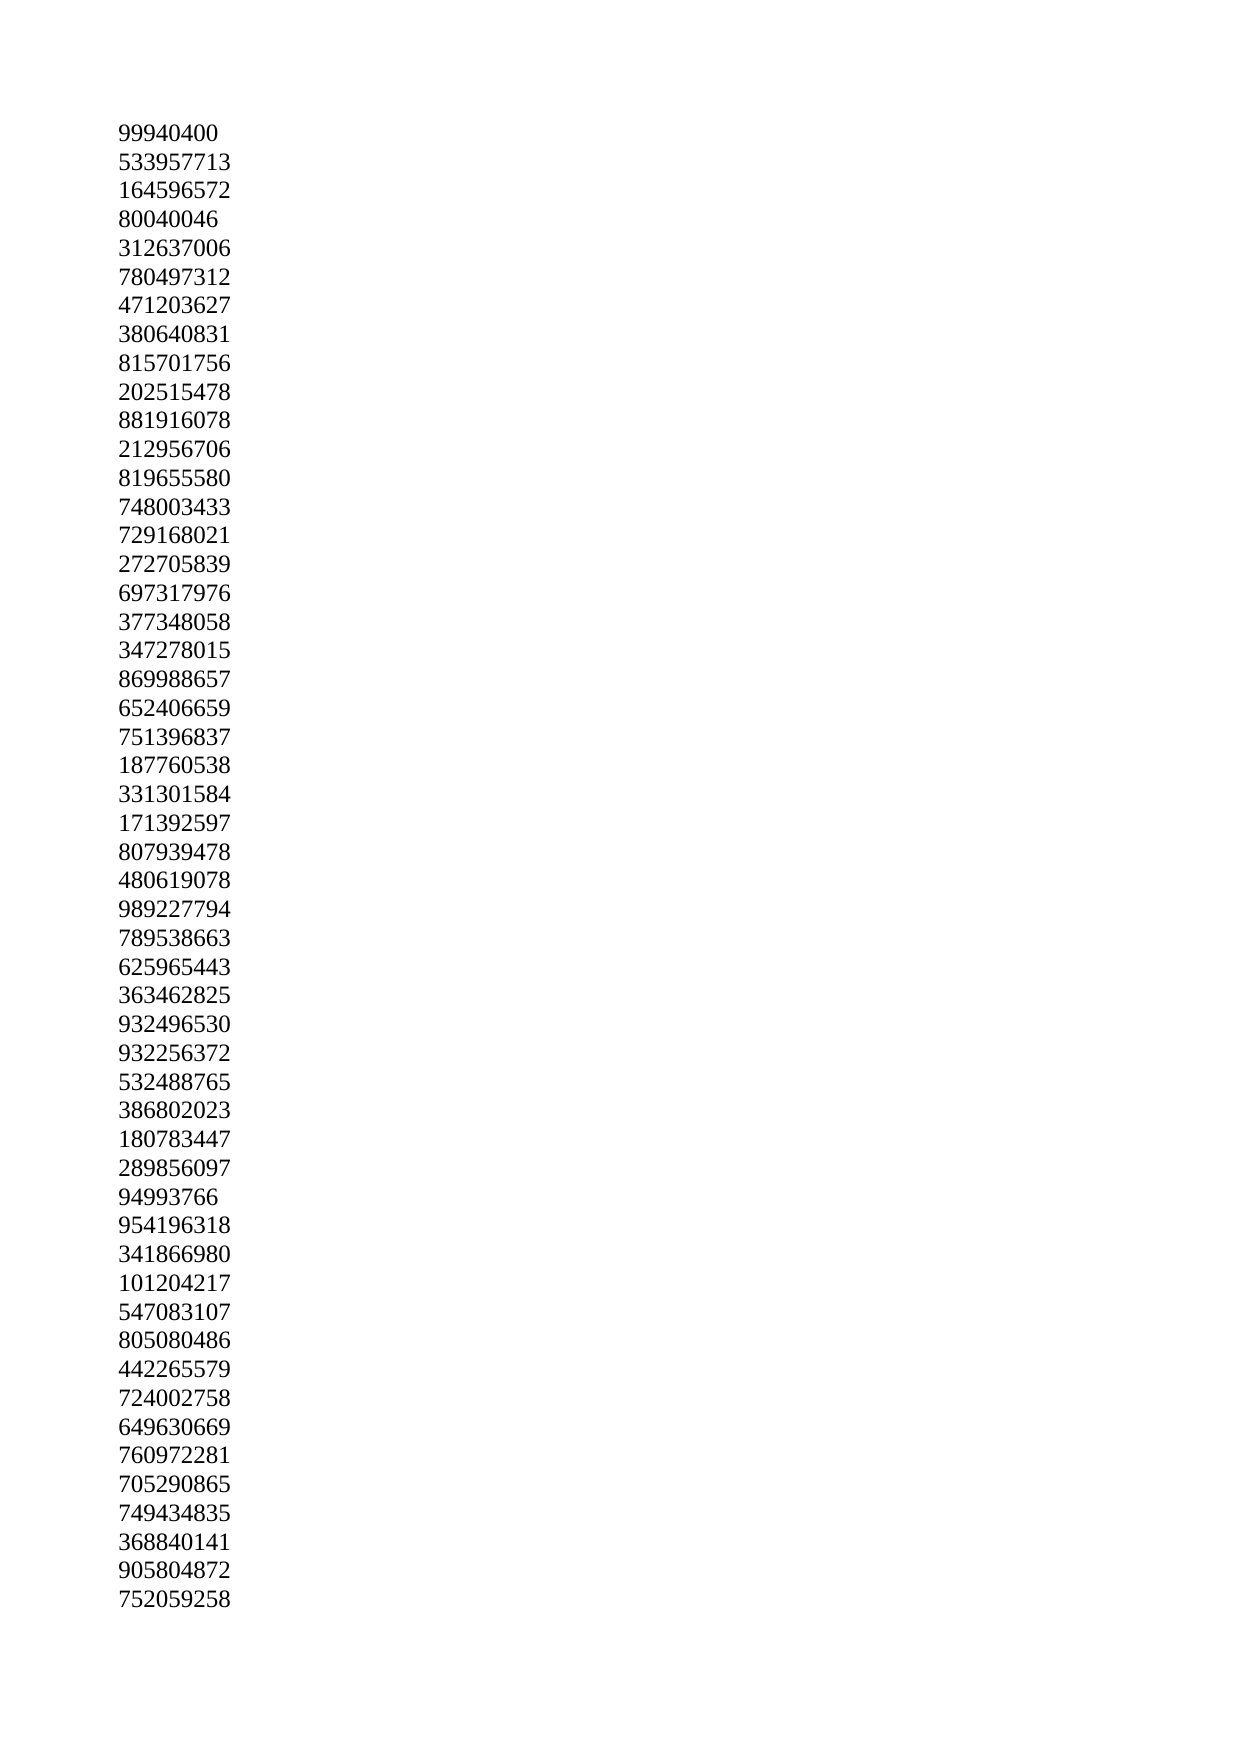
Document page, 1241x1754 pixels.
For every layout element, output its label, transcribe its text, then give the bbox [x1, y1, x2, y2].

table_cell 368840141 [118, 1527, 1122, 1556]
table_cell 180783447 [118, 1124, 1122, 1153]
table_cell 649630669 [118, 1412, 1122, 1441]
table_cell 807939478 [118, 837, 1122, 866]
table_cell 386802023 [118, 1096, 1122, 1124]
table_cell 80040046 [118, 204, 1122, 233]
table_cell 331301584 [118, 779, 1122, 808]
table_cell 954196318 [118, 1211, 1122, 1239]
table_cell 652406659 [118, 693, 1122, 722]
table_cell 99940400 [118, 118, 1122, 147]
table_cell 164596572 [118, 176, 1122, 204]
table_cell 101204217 [118, 1268, 1122, 1297]
table_cell 805080486 [118, 1326, 1122, 1354]
table_cell 187760538 [118, 751, 1122, 779]
table_cell 212956706 [118, 434, 1122, 463]
table_cell 752059258 [118, 1584, 1122, 1613]
table_cell 989227794 [118, 894, 1122, 923]
table_cell 905804872 [118, 1556, 1122, 1584]
table_cell 729168021 [118, 521, 1122, 549]
table_cell 532488765 [118, 1067, 1122, 1096]
table_cell 815701756 [118, 348, 1122, 377]
table_cell 341866980 [118, 1239, 1122, 1268]
table_cell 377348058 [118, 607, 1122, 636]
table_cell 780497312 [118, 262, 1122, 291]
table_cell 547083107 [118, 1297, 1122, 1326]
table_cell 471203627 [118, 291, 1122, 319]
table_cell 347278015 [118, 636, 1122, 664]
table_cell 760972281 [118, 1441, 1122, 1469]
table_cell 749434835 [118, 1498, 1122, 1527]
table_cell 312637006 [118, 233, 1122, 262]
table_cell 697317976 [118, 578, 1122, 607]
table_cell 480619078 [118, 866, 1122, 894]
table_cell 789538663 [118, 923, 1122, 952]
table_cell 625965443 [118, 952, 1122, 981]
table_cell 289856097 [118, 1153, 1122, 1182]
table_cell 932256372 [118, 1038, 1122, 1067]
table_cell 819655580 [118, 463, 1122, 492]
table_cell 881916078 [118, 406, 1122, 434]
table_cell 272705839 [118, 549, 1122, 578]
table_cell 705290865 [118, 1469, 1122, 1498]
table_cell 442265579 [118, 1354, 1122, 1383]
table_cell 751396837 [118, 722, 1122, 751]
table_cell 932496530 [118, 1009, 1122, 1038]
table_cell 94993766 [118, 1182, 1122, 1211]
table_cell 363462825 [118, 981, 1122, 1009]
table_cell 202515478 [118, 377, 1122, 406]
table_cell 380640831 [118, 319, 1122, 348]
table_cell 533957713 [118, 147, 1122, 176]
table_cell 171392597 [118, 808, 1122, 837]
table_cell 748003433 [118, 492, 1122, 521]
table_cell 869988657 [118, 664, 1122, 693]
table_cell 724002758 [118, 1383, 1122, 1412]
